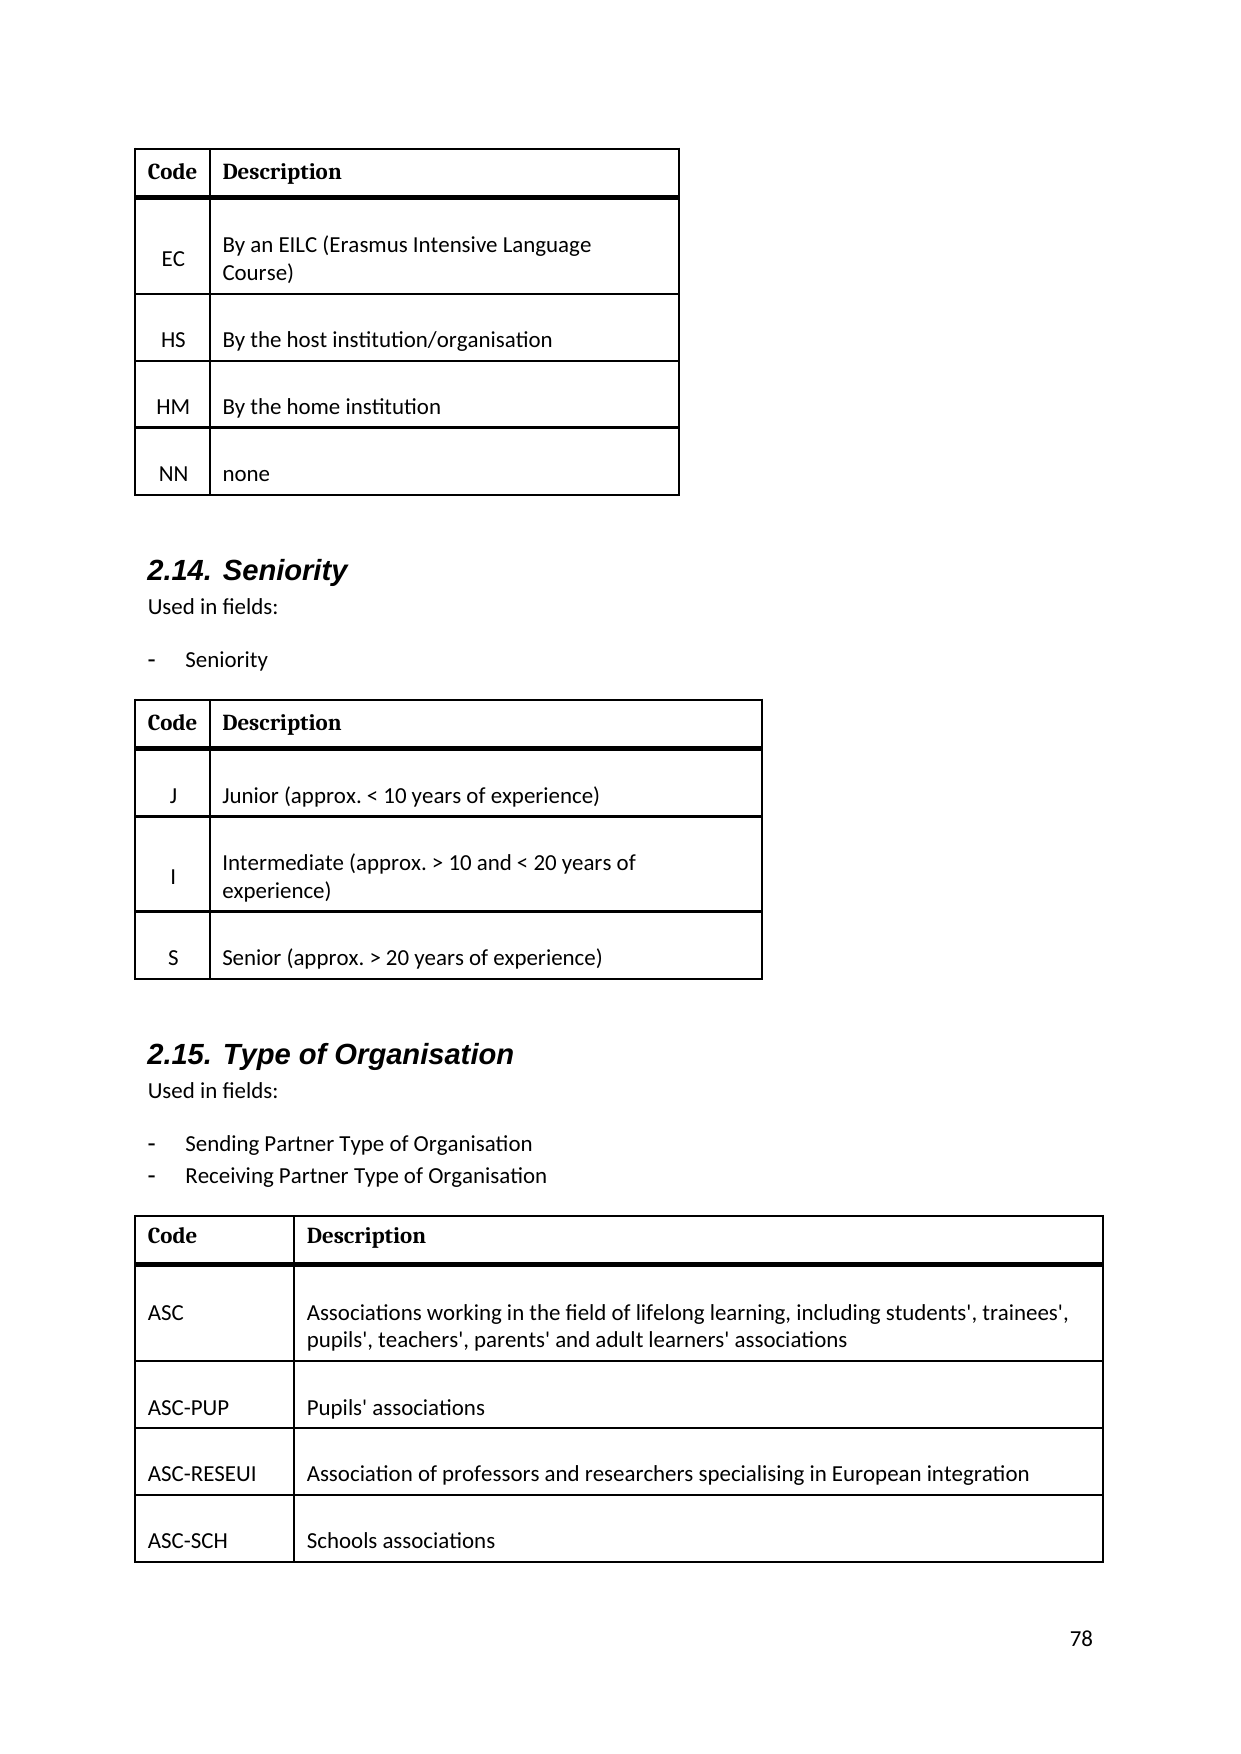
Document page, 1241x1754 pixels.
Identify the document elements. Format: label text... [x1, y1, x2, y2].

table_header Description [211, 701, 761, 746]
list Receiving Partner Type of Organisation [148, 1162, 1093, 1190]
table_cell ASC-SCH [136, 1496, 293, 1561]
list Seniority [148, 646, 1093, 673]
table_cell J [136, 751, 209, 815]
table_cell Junior (approx. < 10 years of experience) [211, 751, 761, 815]
table_header Code [136, 1217, 293, 1262]
table_cell Schools associations [295, 1496, 1102, 1561]
table_cell Pupils' associations [295, 1362, 1102, 1427]
text Used in fields: [148, 1076, 1093, 1104]
table_cell ASC-PUP [136, 1362, 293, 1427]
table_cell Senior (approx. > 20 years of experience) [211, 913, 761, 977]
table_cell Associations working in the field of lifelong learning, including students', trainees', pupils', teachers', parents' and adult learners' associations [295, 1267, 1102, 1359]
table_header Description [295, 1217, 1102, 1262]
table_cell Association of professors and researchers specialising in European integration [295, 1429, 1102, 1493]
table_cell S [136, 913, 209, 977]
table_header Code [136, 701, 209, 746]
table_header Code [136, 150, 209, 195]
table_cell HM [136, 362, 209, 426]
table_cell By an EILC (Erasmus Intensive Language Course) [211, 200, 678, 292]
table_cell HS [136, 295, 209, 359]
text Used in fields: [148, 592, 1093, 621]
table_cell By the host institution/organisation [211, 295, 678, 359]
table_cell none [211, 429, 678, 493]
table_cell Intermediate (approx. > 10 and < 20 years of experience) [211, 818, 761, 910]
table_cell By the home institution [211, 362, 678, 426]
table_cell EC [136, 200, 209, 292]
subtitle Type of Organisation [147, 1037, 1093, 1070]
table_cell NN [136, 429, 209, 493]
table_cell ASC-RESEUI [136, 1429, 293, 1493]
subtitle Seniority [147, 553, 1093, 586]
list Sending Partner Type of Organisation [148, 1129, 1093, 1157]
table_cell I [136, 818, 209, 910]
table_header Description [211, 150, 678, 195]
table_cell ASC [136, 1267, 293, 1359]
